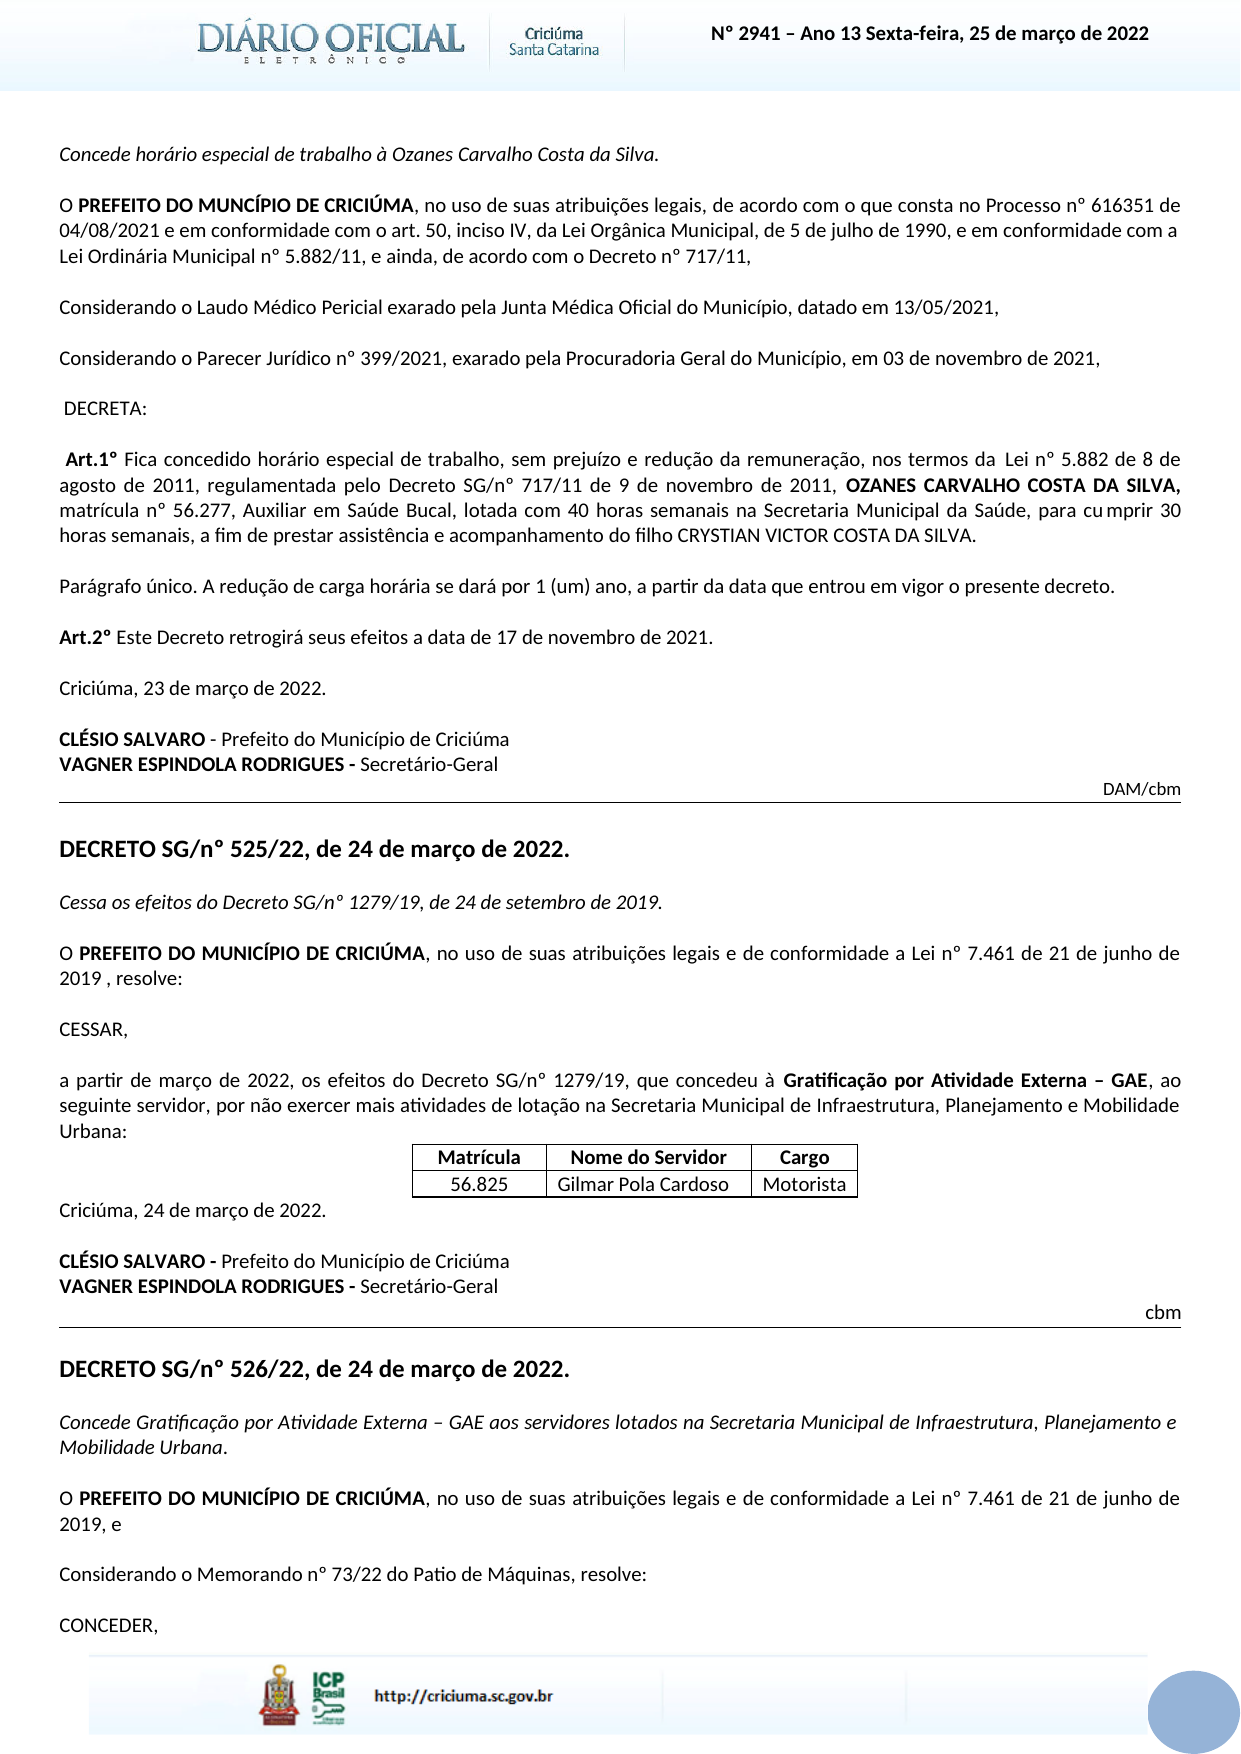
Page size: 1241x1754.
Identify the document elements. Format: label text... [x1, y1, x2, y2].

text CONCEDER, [59, 1612, 1181, 1638]
text Art.1º Fica concedido horário especial de trabalho, sem prejuízo e redução da remuneração, nos termos da Lei nº 5.882 de 8 de agosto de 2011, regulamentada pelo Decreto SG/nº 717/11 de 9 de novembro de 2011, OZANES CARVALHO COSTA DA SILVA, matrícula nº 56.277, Auxiliar em Saúde Bucal, lotada com 40 horas semanais na Secretaria Municipal da Saúde, para cumprir 30 horas semanais, a fim de prestar assistência e acompanhamento do filho CRYSTIAN VICTOR COSTA DA SILVA. [59, 446, 1181, 548]
table_header Matrícula [413, 1145, 546, 1170]
text O PREFEITO DO MUNCÍPIO DE CRICIÚMA, no uso de suas atribuições legais, de acordo com o que consta no Processo nº 616351 de 04/08/2021 e em conformidade com o art. 50, inciso IV, da Lei Orgânica Municipal, de 5 de julho de 1990, e em conformidade com a Lei Ordinária Municipal nº 5.882/11, e ainda, de acordo com o Decreto nº 717/11, [59, 192, 1181, 268]
text O PREFEITO DO MUNICÍPIO DE CRICIÚMA, no uso de suas atribuições legais e de conformidade a Lei nº 7.461 de 21 de junho de 2019, e [59, 1485, 1181, 1536]
text Considerando o Memorando nº 73/22 do Patio de Máquinas, resolve: [59, 1562, 1181, 1587]
text DAM/cbm [59, 777, 1181, 802]
text DECRETA: [59, 396, 1181, 421]
text VAGNER ESPINDOLA RODRIGUES - Secretário-Geral [59, 1274, 1240, 1299]
text CLÉSIO SALVARO - Prefeito do Município de Criciúma [59, 726, 1240, 751]
text VAGNER ESPINDOLA RODRIGUES - Secretário-Geral [59, 751, 1240, 777]
table_cell 56.825 [413, 1171, 546, 1196]
table_cell Motorista [752, 1171, 857, 1196]
text Art.2º Este Decreto retrogirá seus efeitos a data de 17 de novembro de 2021. [59, 624, 1181, 650]
text DECRETO SG/nº 526/22, de 24 de março de 2022. [59, 1353, 1181, 1384]
table_header Cargo [752, 1145, 857, 1170]
text CESSAR, [59, 1016, 1181, 1042]
text Cessa os efeitos do Decreto SG/nº 1279/19, de 24 de setembro de 2019. [59, 889, 1181, 915]
text Concede horário especial de trabalho à Ozanes Carvalho Costa da Silva. [59, 141, 1181, 167]
text CLÉSIO SALVARO - Prefeito do Município de Criciúma [59, 1248, 1240, 1274]
text a partir de março de 2022, os efeitos do Decreto SG/nº 1279/19, que concedeu à Gratificação por Atividade Externa – GAE, ao seguinte servidor, por não exercer mais atividades de lotação na Secretaria Municipal de Infraestrutura, Planejamento e Mobilidade Urbana: [59, 1067, 1181, 1143]
text Criciúma, 23 de março de 2022. [59, 675, 1181, 701]
text Considerando o Parecer Jurídico nº 399/2021, exarado pela Procuradoria Geral do Município, em 03 de novembro de 2021, [59, 345, 1181, 370]
table_header Nome do Servidor [547, 1145, 751, 1170]
text Considerando o Laudo Médico Pericial exarado pela Junta Médica Oficial do Município, datado em 13/05/2021, [59, 294, 1181, 319]
text Criciúma, 24 de março de 2022. [59, 1197, 1181, 1223]
text O PREFEITO DO MUNICÍPIO DE CRICIÚMA, no uso de suas atribuições legais e de conformidade a Lei nº 7.461 de 21 de junho de 2019 , resolve: [59, 940, 1181, 991]
text Concede Gratificação por Atividade Externa – GAE aos servidores lotados na Secretaria Municipal de Infraestrutura, Planejamento e Mobilidade Urbana. [59, 1409, 1181, 1460]
text cbm [59, 1299, 1181, 1327]
table_cell Gilmar Pola Cardoso [547, 1171, 751, 1196]
text Parágrafo único. A redução de carga horária se dará por 1 (um) ano, a partir da data que entrou em vigor o presente decreto. [59, 573, 1181, 599]
text DECRETO SG/nº 525/22, de 24 de março de 2022. [59, 833, 1181, 864]
